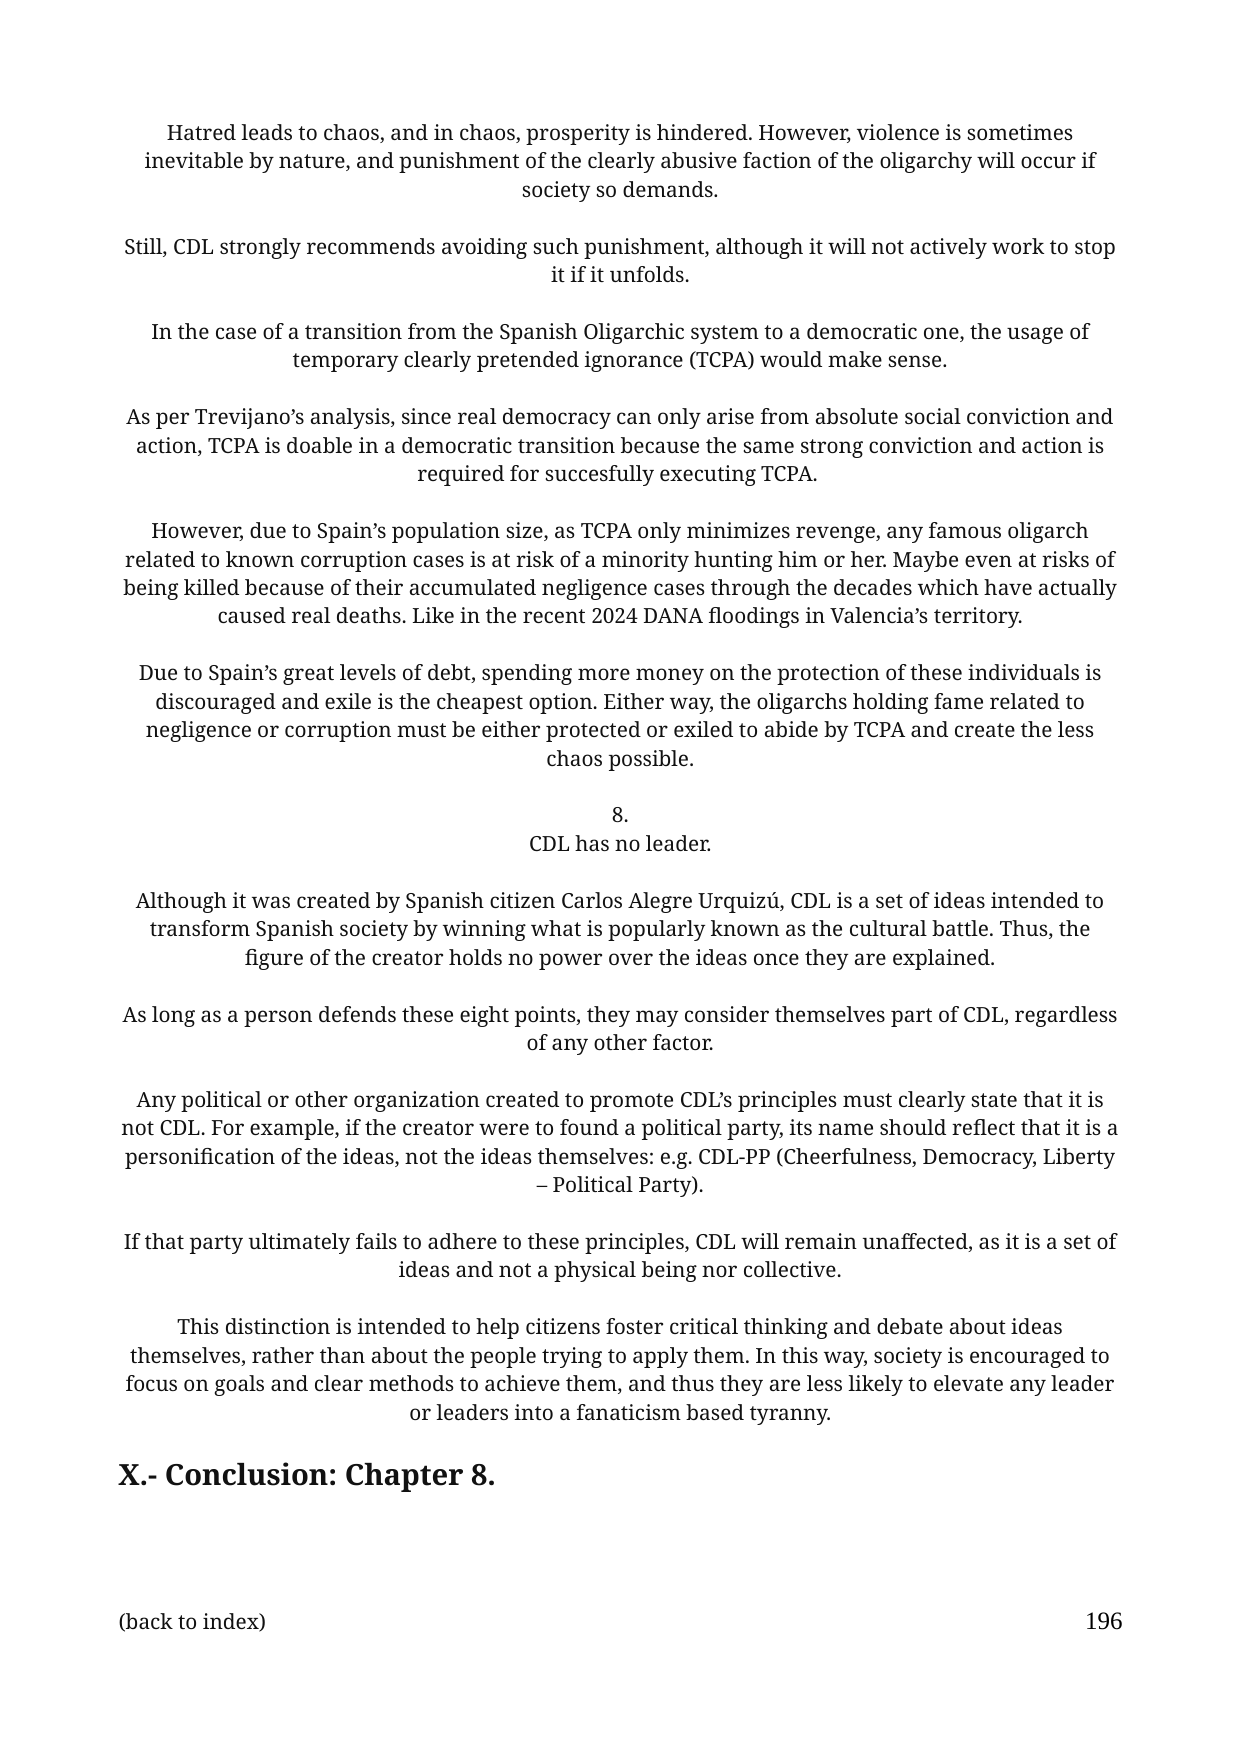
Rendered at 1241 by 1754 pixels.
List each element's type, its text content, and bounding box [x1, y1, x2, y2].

text X.- Conclusion: Chapter 8. [118, 1455, 1122, 1494]
text Still, CDL strongly recommends avoiding such punishment, although it will not actively work to stop it if it unfolds. [118, 232, 1122, 289]
text As long as a person defends these eight points, they may consider themselves part of CDL, regardless of any other factor. [118, 1000, 1122, 1057]
text Although it was created by Spanish citizen Carlos Alegre Urquizú, CDL is a set of ideas intended to transform Spanish society by winning what is popularly known as the cultural battle. Thus, the figure of the creator holds no power over the ideas once they are explained. [118, 886, 1122, 971]
text CDL has no leader. [118, 829, 1122, 857]
text As per Trevijano’s analysis, since real democracy can only arise from absolute social conviction and action, TCPA is doable in a democratic transition because the same strong conviction and action is required for succesfully executing TCPA. [118, 402, 1122, 488]
text Due to Spain’s great levels of debt, spending more money on the protection of these individuals is discouraged and exile is the cheapest option. Either way, the oligarchs holding fame related to negligence or corruption must be either protected or exiled to abide by TCPA and create the less chaos possible. [118, 658, 1122, 772]
text Any political or other organization created to promote CDL’s principles must clearly state that it is not CDL. For example, if the creator were to found a political party, its name should reflect that it is a personification of the ideas, not the ideas themselves: e.g. CDL-PP (Cheerfulness, Democracy, Liberty – Political Party). [118, 1085, 1122, 1199]
text However, due to Spain’s population size, as TCPA only minimizes revenge, any famous oligarch related to known corruption cases is at risk of a minority hunting him or her. Maybe even at risks of being killed because of their accumulated negligence cases through the decades which have actually caused real deaths. Like in the recent 2024 DANA floodings in Valencia’s territory. [118, 516, 1122, 630]
text Hatred leads to chaos, and in chaos, prosperity is hindered. However, violence is sometimes inevitable by nature, and punishment of the clearly abusive faction of the oligarchy will occur if society so demands. [118, 118, 1122, 203]
text This distinction is intended to help citizens foster critical thinking and debate about ideas themselves, rather than about the people trying to apply them. In this way, society is encouraged to focus on goals and clear methods to achieve them, and thus they are less likely to elevate any leader or leaders into a fanaticism based tyranny. [118, 1312, 1122, 1426]
text In the case of a transition from the Spanish Oligarchic system to a democratic one, the usage of temporary clearly pretended ignorance (TCPA) would make sense. [118, 317, 1122, 374]
text If that party ultimately fails to adhere to these principles, CDL will remain unaffected, as it is a set of ideas and not a physical being nor collective. [118, 1227, 1122, 1284]
text 8. [118, 801, 1122, 829]
